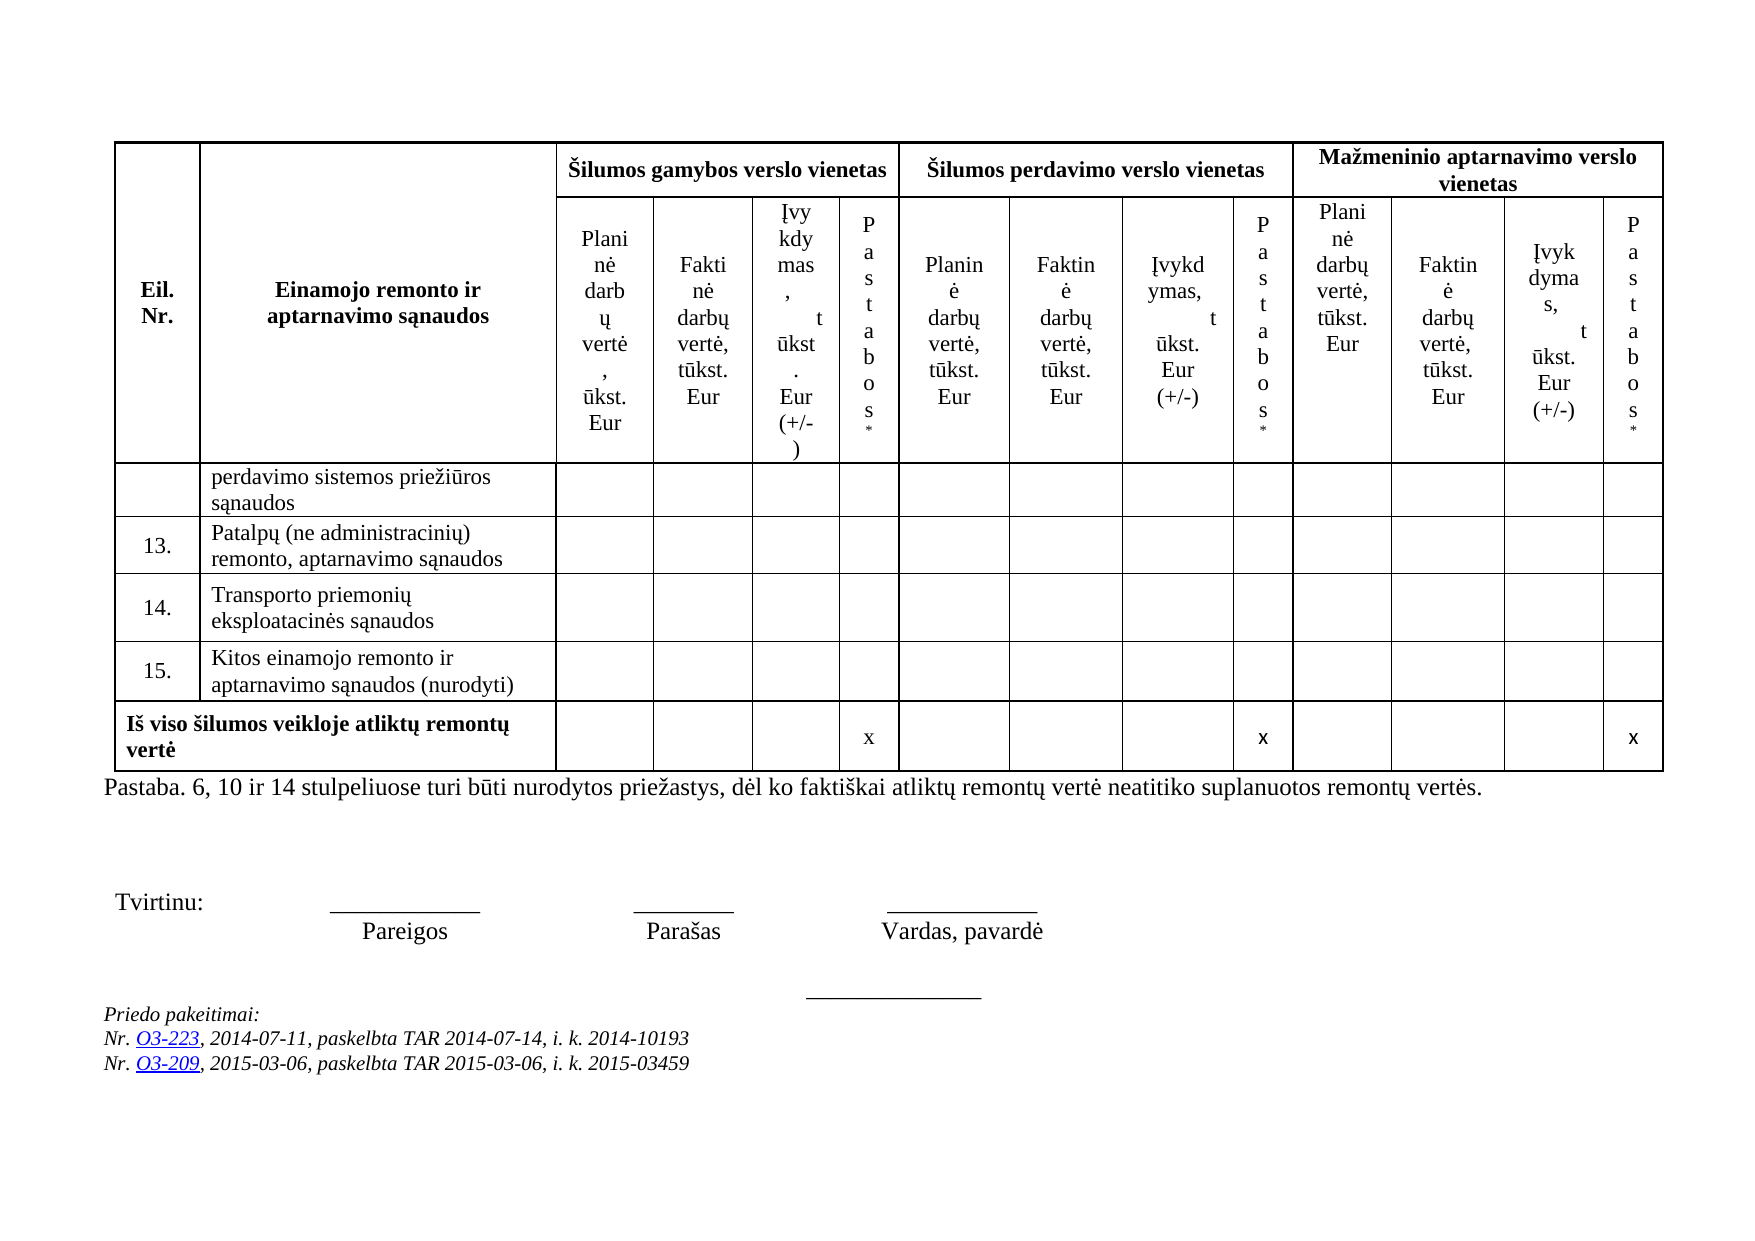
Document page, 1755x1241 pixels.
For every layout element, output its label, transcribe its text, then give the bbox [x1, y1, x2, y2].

table_cell [1392, 464, 1504, 516]
table_cell Pastabos* [1604, 198, 1662, 462]
table_cell [1604, 517, 1662, 573]
table_cell [1294, 702, 1391, 770]
table_cell [1294, 464, 1391, 516]
table_cell [1604, 464, 1662, 516]
table_cell [557, 517, 653, 573]
table_cell Planinė darbų vertė, tūkst. Eur [900, 198, 1009, 462]
table_cell [557, 464, 653, 516]
table_cell [1392, 642, 1504, 700]
table_cell [753, 517, 839, 573]
table_cell Faktinė darbų vertė, tūkst. Eur [654, 198, 752, 462]
table_cell [654, 517, 752, 573]
table_cell [1123, 702, 1233, 770]
table_cell [1010, 574, 1122, 641]
text Nr. O3-209, 2015-03-06, paskelbta TAR 2015-03-06, i. k. 2015-03459 [103, 1050, 1683, 1074]
table_cell [1505, 574, 1603, 641]
table_cell [1392, 574, 1504, 641]
table_cell [557, 702, 653, 770]
table_header Šilumos perdavimo verslo vienetas [900, 144, 1292, 196]
text ______________ [103, 973, 1683, 1002]
table_cell Įvykdymas, tūkst. Eur (+/-) [753, 198, 839, 462]
table_cell 14. [116, 574, 199, 641]
table_cell Planinė darbų vertė, tūkst. Eur [1294, 198, 1391, 462]
table_cell Kitos einamojo remonto ir aptarnavimo sąnaudos (nurodyti) [201, 642, 555, 700]
table_cell x [1604, 702, 1662, 770]
table_header Tvirtinu: [104, 887, 259, 945]
table_cell [1123, 642, 1233, 700]
table_cell [654, 574, 752, 641]
table_cell [1392, 517, 1504, 573]
table_cell Patalpų (ne administracinių) remonto, aptarnavimo sąnaudos [201, 517, 555, 573]
table_header ____________ Vardas, pavardė [817, 887, 1107, 945]
table_cell [1294, 517, 1391, 573]
table_cell [1294, 574, 1391, 641]
table_cell [1010, 464, 1122, 516]
table_cell [1234, 517, 1292, 573]
table_cell [1392, 702, 1504, 770]
table_cell [840, 464, 898, 516]
table_cell 13. [116, 517, 199, 573]
table_cell x [840, 702, 898, 770]
table_cell [753, 702, 839, 770]
table_cell [654, 464, 752, 516]
table_cell Pastabos* [1234, 198, 1292, 462]
table_cell [900, 702, 1009, 770]
table_cell Transporto priemonių eksploatacinės sąnaudos [201, 574, 555, 641]
table_cell 15. [116, 642, 199, 700]
table_cell perdavimo sistemos priežiūros sąnaudos [201, 464, 555, 516]
table_cell [900, 642, 1009, 700]
table_cell [654, 642, 752, 700]
table_cell Pastabos* [840, 198, 898, 462]
table_cell [753, 642, 839, 700]
text Nr. O3-223, 2014-07-11, paskelbta TAR 2014-07-14, i. k. 2014-10193 [103, 1026, 1683, 1050]
table_cell [1234, 464, 1292, 516]
text Pastaba. 6, 10 ir 14 stulpeliuose turi būti nurodytos priežastys, dėl ko faktiškai atliktų remontų vertė neatitiko suplanuotos remontų vertės. [103, 772, 1683, 858]
table_cell Įvykdymas, tūkst. Eur (+/-) [1505, 198, 1603, 462]
table_cell [1294, 642, 1391, 700]
table_cell [1010, 702, 1122, 770]
text Priedo pakeitimai: [103, 1002, 1683, 1026]
table_header ________ Parašas [550, 887, 817, 945]
table_cell [900, 517, 1009, 573]
table_header ____________ Pareigos [260, 887, 550, 945]
table_cell [1123, 574, 1233, 641]
table_cell Planinė darbų vertė, ūkst. Eur [557, 198, 653, 462]
table_cell [116, 464, 199, 516]
table_cell [840, 517, 898, 573]
table_cell [1234, 642, 1292, 700]
table_cell Iš viso šilumos veikloje atliktų remontų vertė [116, 702, 555, 770]
table_header Einamojo remonto ir aptarnavimo sąnaudos [201, 144, 556, 462]
table_cell [1505, 702, 1603, 770]
table_cell [840, 574, 898, 641]
table_cell [1010, 517, 1122, 573]
table_cell x [1234, 702, 1292, 770]
table_cell [654, 702, 752, 770]
table_cell [1604, 642, 1662, 700]
table_cell [753, 464, 839, 516]
table_cell [1234, 574, 1292, 641]
table_cell [753, 574, 839, 641]
table_cell Faktinė darbų vertė, tūkst. Eur [1392, 198, 1504, 462]
table_cell [557, 574, 653, 641]
table_cell [1123, 517, 1233, 573]
table_cell [1505, 464, 1603, 516]
table_cell [1123, 464, 1233, 516]
table_cell Faktinė darbų vertė, tūkst. Eur [1010, 198, 1122, 462]
table_cell [1010, 642, 1122, 700]
table_cell [1505, 517, 1603, 573]
table_cell [900, 574, 1009, 641]
table_cell Įvykdymas, tūkst. Eur (+/-) [1123, 198, 1233, 462]
table_cell [1505, 642, 1603, 700]
table_cell [840, 642, 898, 700]
table_header Mažmeninio aptarnavimo verslo vienetas [1294, 144, 1662, 196]
table_cell [557, 642, 653, 700]
table_header Šilumos gamybos verslo vienetas [557, 144, 898, 196]
table_header Eil. Nr. [116, 144, 199, 462]
table_cell [900, 464, 1009, 516]
table_cell [1604, 574, 1662, 641]
